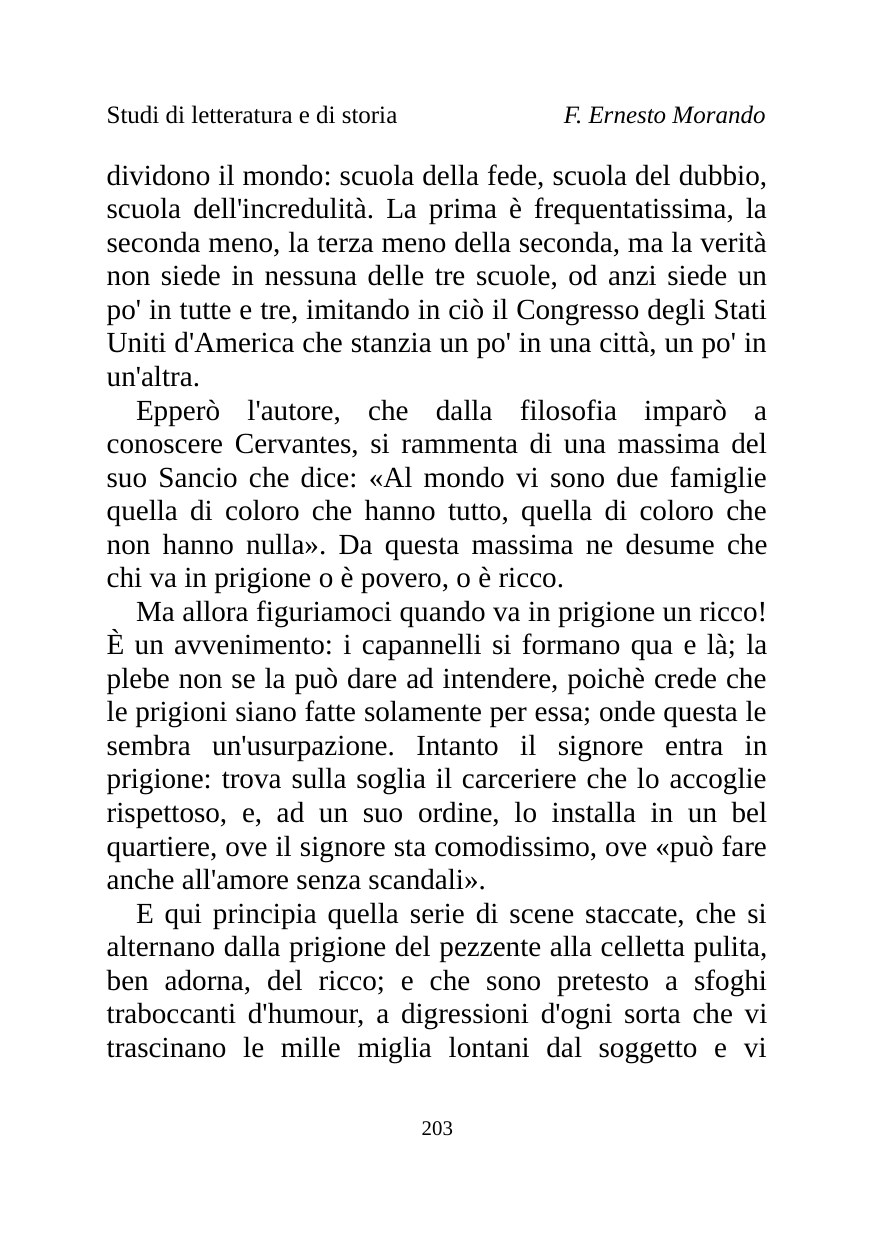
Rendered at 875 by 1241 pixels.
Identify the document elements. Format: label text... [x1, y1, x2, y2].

text Epperò l'autore, che dalla filosofia imparò a conoscere Cervantes, si rammenta di una massima del suo Sancio che dice: «Al mondo vi sono due famiglie quella di coloro che hanno tutto, quella di coloro che non hanno nulla». Da questa massima ne desume che chi va in prigione o è povero, o è ricco. [106, 393, 768, 594]
text E qui principia quella serie di scene staccate, che si alternano dalla prigione del pezzente alla celletta pulita, ben adorna, del ricco; e che sono pretesto a sfoghi traboccanti d'humour, a digressioni d'ogni sorta che vi trascinano le mille miglia lontani dal soggetto e vi [106, 896, 768, 1063]
text Ma allora figuriamoci quando va in prigione un ricco! È un avvenimento: i capannelli si formano qua e là; la plebe non se la può dare ad intendere, poichè crede che le prigioni siano fatte solamente per essa; onde questa le sembra un'usurpazione. Intanto il signore entra in prigione: trova sulla soglia il carceriere che lo accoglie rispettoso, e, ad un suo ordine, lo installa in un bel quartiere, ove il signore sta comodissimo, ove «può fare anche all'amore senza scandali». [106, 594, 768, 896]
text dividono il mondo: scuola della fede, scuola del dubbio, scuola dell'incredulità. La prima è frequentatissima, la seconda meno, la terza meno della seconda, ma la verità non siede in nessuna delle tre scuole, od anzi siede un po' in tutte e tre, imitando in ciò il Congresso degli Stati Uniti d'America che stanzia un po' in una città, un po' in un'altra. [106, 158, 768, 393]
